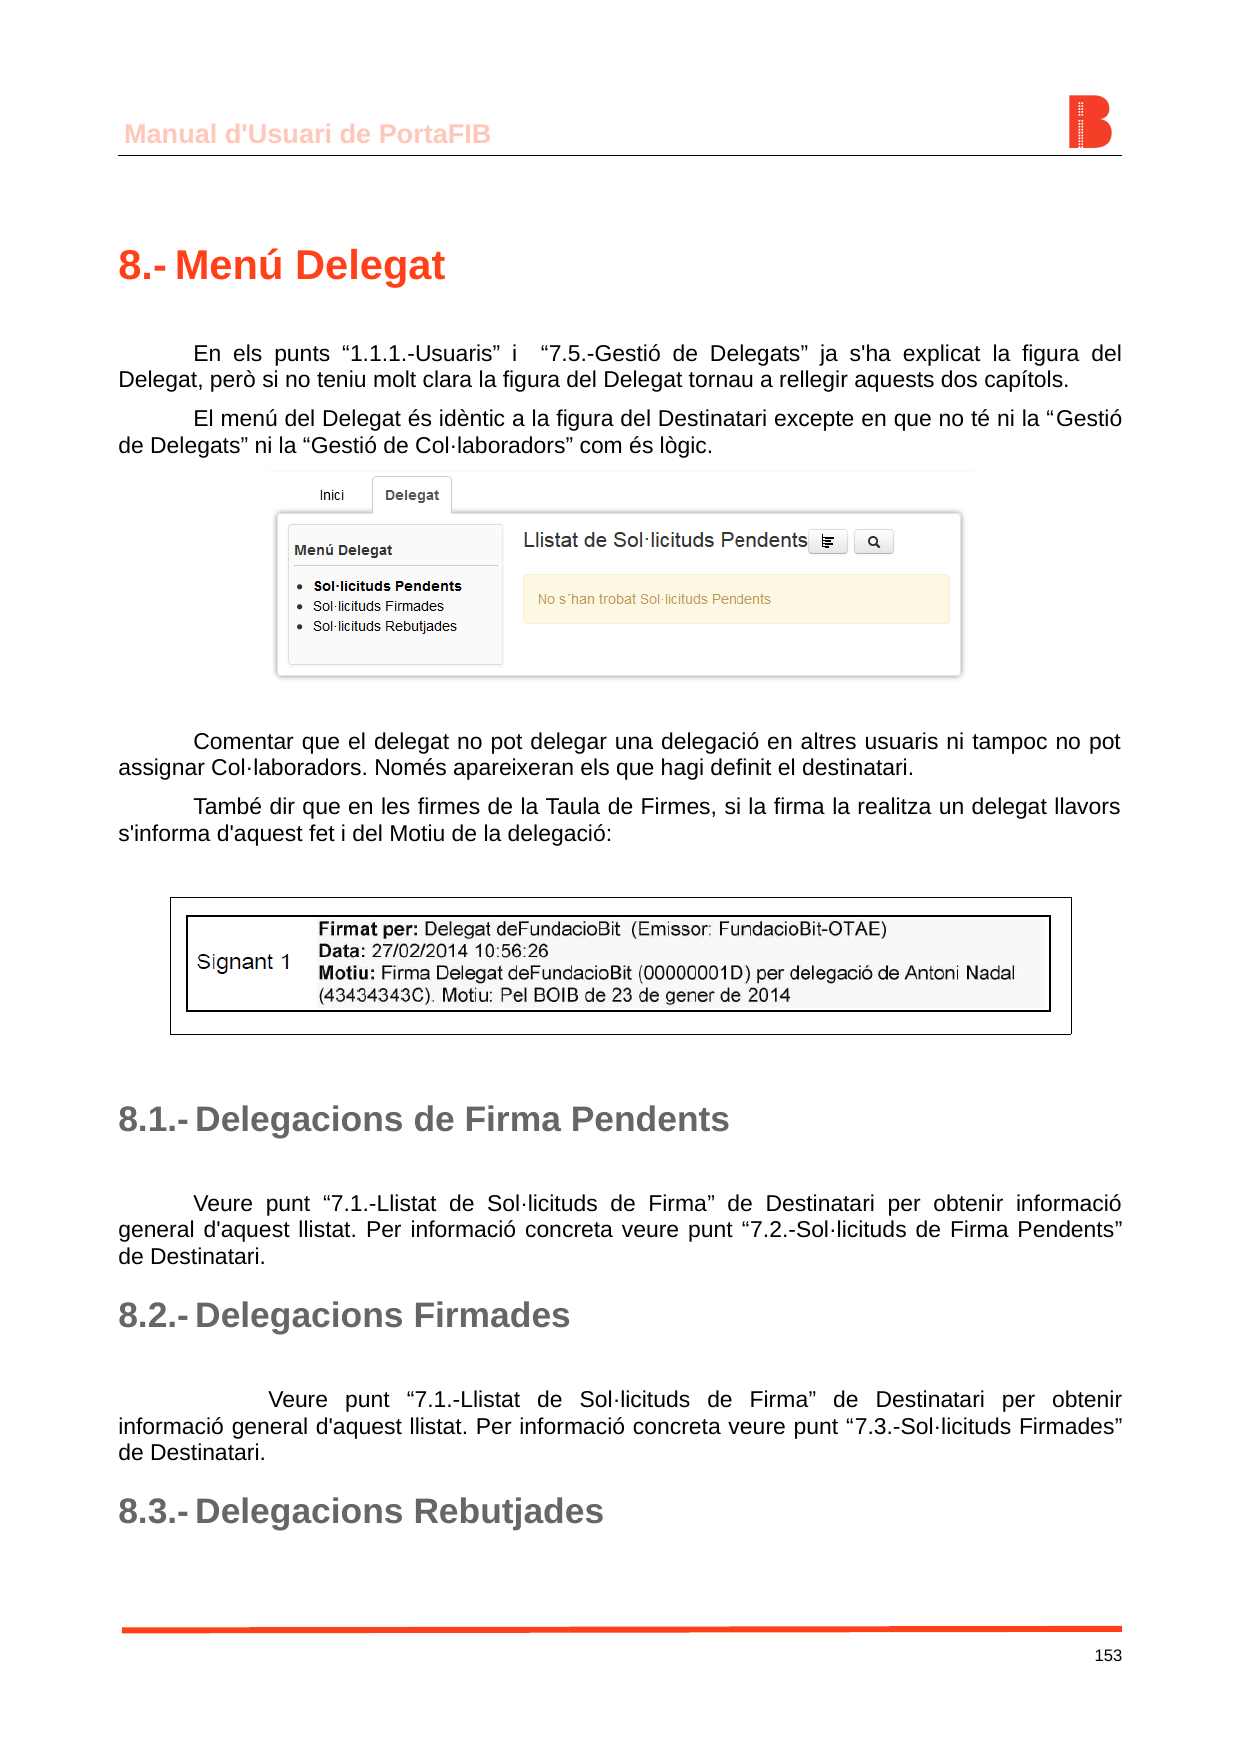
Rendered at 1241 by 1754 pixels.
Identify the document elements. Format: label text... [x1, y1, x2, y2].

picture [172, 900, 1068, 1032]
text Comentar que el delegat no pot delegar una delegació en altres usuaris ni tampoc no pot assignar Col·laboradors. Només apareixeran els que hagi definit el destinatari. [118, 728, 1122, 781]
subtitle Delegacions de Firma Pendents [118, 1098, 1122, 1139]
subtitle Delegacions Firmades [118, 1294, 1122, 1335]
text Veure punt “7.1.-Llistat de Sol·licituds de Firma” de Destinatari per obtenir informació general d'aquest llistat. Per informació concreta veure punt “7.2.-Sol·licituds de Firma Pendents” de Destinatari. [118, 1190, 1122, 1269]
subtitle Delegacions Rebutjades [118, 1490, 1122, 1531]
text També dir que en les firmes de la Taula de Firmes, si la firma la realitza un delegat llavors s'informa d'aquest fet i del Motiu de la delegació: [118, 793, 1122, 846]
text En els punts “1.1.1.-Usuaris” i “7.5.-Gestió de Delegats” ja s'ha explicat la figura del Delegat, però si no teniu molt clara la figura del Delegat tornau a rellegir aquests dos capítols. [118, 340, 1122, 393]
text El menú del Delegat és idèntic a la figura del Destinatari excepte en que no té ni la “Gestió de Delegats” ni la “Gestió de Col·laboradors” com és lògic. [118, 405, 1122, 458]
text Veure punt “7.1.-Llistat de Sol·licituds de Firma” de Destinatari per obtenir informació general d'aquest llistat. Per informació concreta veure punt “7.3.-Sol·licituds Firmades” de Destinatari. [118, 1386, 1122, 1465]
picture [268, 470, 973, 690]
subtitle Menú Delegat [118, 241, 1122, 289]
picture [1063, 94, 1117, 150]
